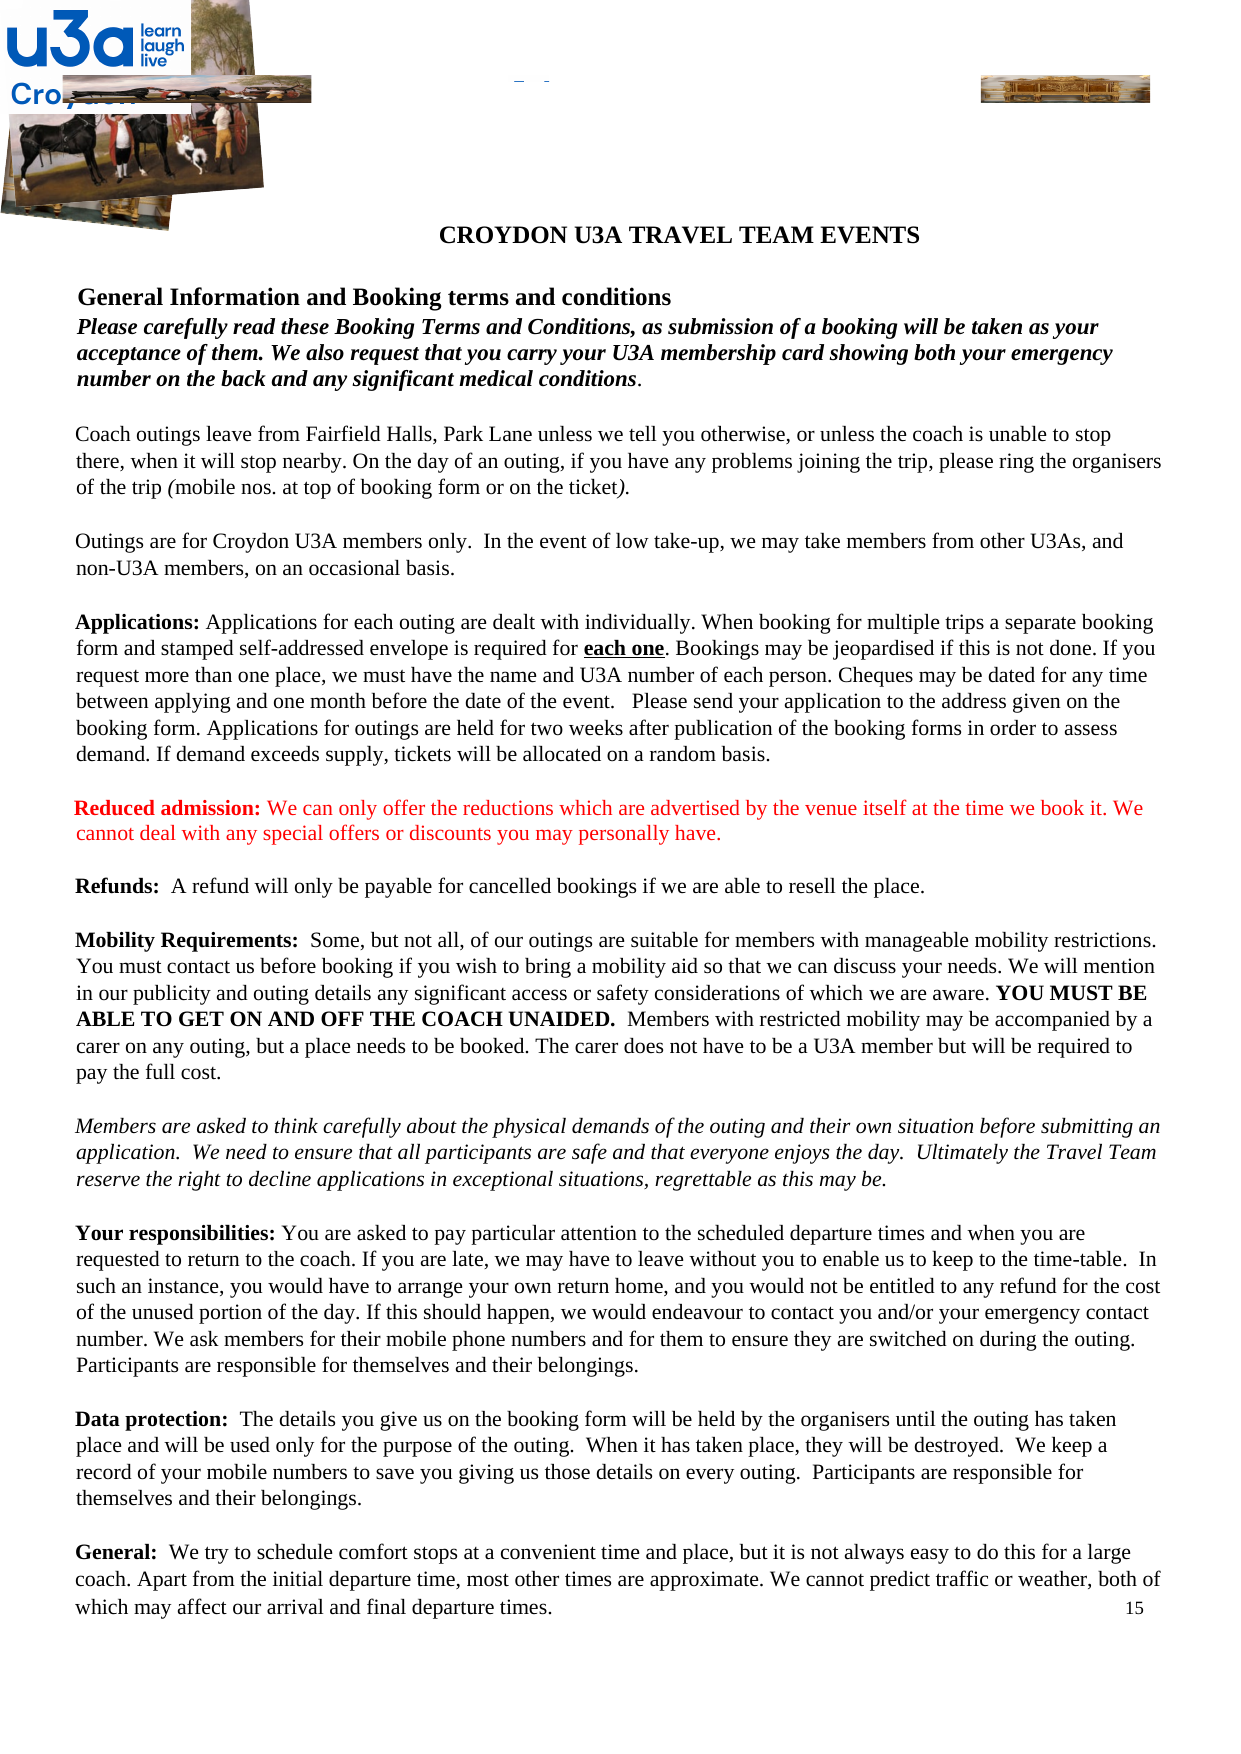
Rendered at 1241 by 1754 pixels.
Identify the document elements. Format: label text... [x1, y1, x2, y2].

text Coach outings leave from Fairfield Halls, Park Lane unless we tell you otherwise, or unless the coach is unable to stop there, when it will stop nearby. On the day of an outing, if you have any problems joining the trip, please ring the organisers of the trip (mobile nos. at top of booking form or on the ticket). [75, 421, 1165, 499]
text Reduced admission: We can only offer the reductions which are advertised by the venue itself at the time we book it. We cannot deal with any special offers or discounts you may personally have. [73, 795, 1165, 845]
picture [0, 0, 312, 230]
text Refunds: A refund will only be payable for cancelled bookings if we are able to resell the place. [75, 873, 1165, 898]
text Data protection: The details you give us on the booking form will be held by the organisers until the outing has taken place and will be used only for the purpose of the outing. When it has taken place, they will be destroyed. We keep a record of your mobile numbers to save you giving us those details on every outing. Participants are responsible for themselves and their belongings. [75, 1406, 1165, 1510]
text General: We try to schedule comfort stops at a convenient time and place, but it is not always easy to do this for a large coach. Apart from the initial departure time, most other times are approximate. We cannot predict traffic or weather, both of which may affect our arrival and final departure times. 15 [75, 1539, 1165, 1619]
text Please carefully read these Booking Terms and Conditions, as submission of a booking will be taken as your acceptance of them. We also request that you carry your U3A membership card showing both your emergency number on the back and any significant medical conditions. [77, 313, 1165, 391]
text Outings are for Croydon U3A members only. In the event of low take-up, we may take members from other U3As, and non-U3A members, on an occasional basis. [75, 528, 1165, 580]
picture [509, 75, 699, 103]
text Members are asked to think carefully about the physical demands of the outing and their own situation before submitting an application. We need to ensure that all participants are safe and that everyone enjoys the day. Ultimately the Travel Team reserve the right to decline applications in exceptional situations, regrettable as this may be. [75, 1113, 1165, 1191]
subtitle General Information and Booking terms and conditions [77, 282, 1165, 311]
text Mobility Requirements: Some, but not all, of our outings are suitable for members with manageable mobility restrictions. You must contact us before booking if you wish to bring a mobility aid so that we can discuss your needs. We will mention in our publicity and outing details any significant access or safety considerations of which we are aware. YOU MUST BE ABLE TO GET ON AND OFF THE COACH UNAIDED. Members with restricted mobility may be accompanied by a carer on any outing, but a place needs to be booked. The carer does not have to be a U3A member but will be required to pay the full cost. [75, 927, 1165, 1084]
text Your responsibilities: You are asked to pay particular attention to the scheduled departure times and when you are requested to return to the coach. If you are late, we may have to leave without you to enable us to keep to the time-table. In such an instance, you would have to arrange your own return home, and you would not be entitled to any refund for the cost of the unused portion of the day. If this should happen, we would endeavour to contact you and/or your emergency contact number. We ask members for their mobile phone numbers and for them to ensure they are switched on during the outing. Participants are responsible for themselves and their belongings. [75, 1220, 1165, 1377]
text Applications: Applications for each outing are dealt with individually. When booking for multiple trips a separate booking form and stamped self-addressed envelope is required for each one. Bookings may be jeopardised if this is not done. If you request more than one place, we must have the name and U3A number of each person. Cheques may be dated for any time between applying and one month before the date of the event. Please send your application to the address given on the booking form. Applications for outings are held for two weeks after publication of the booking forms in order to assess demand. If demand exceeds supply, tickets will be allocated on a random basis. [75, 609, 1165, 766]
picture [980, 75, 1150, 103]
text CROYDON U3A TRAVEL TEAM EVENTS [77, 220, 1165, 249]
